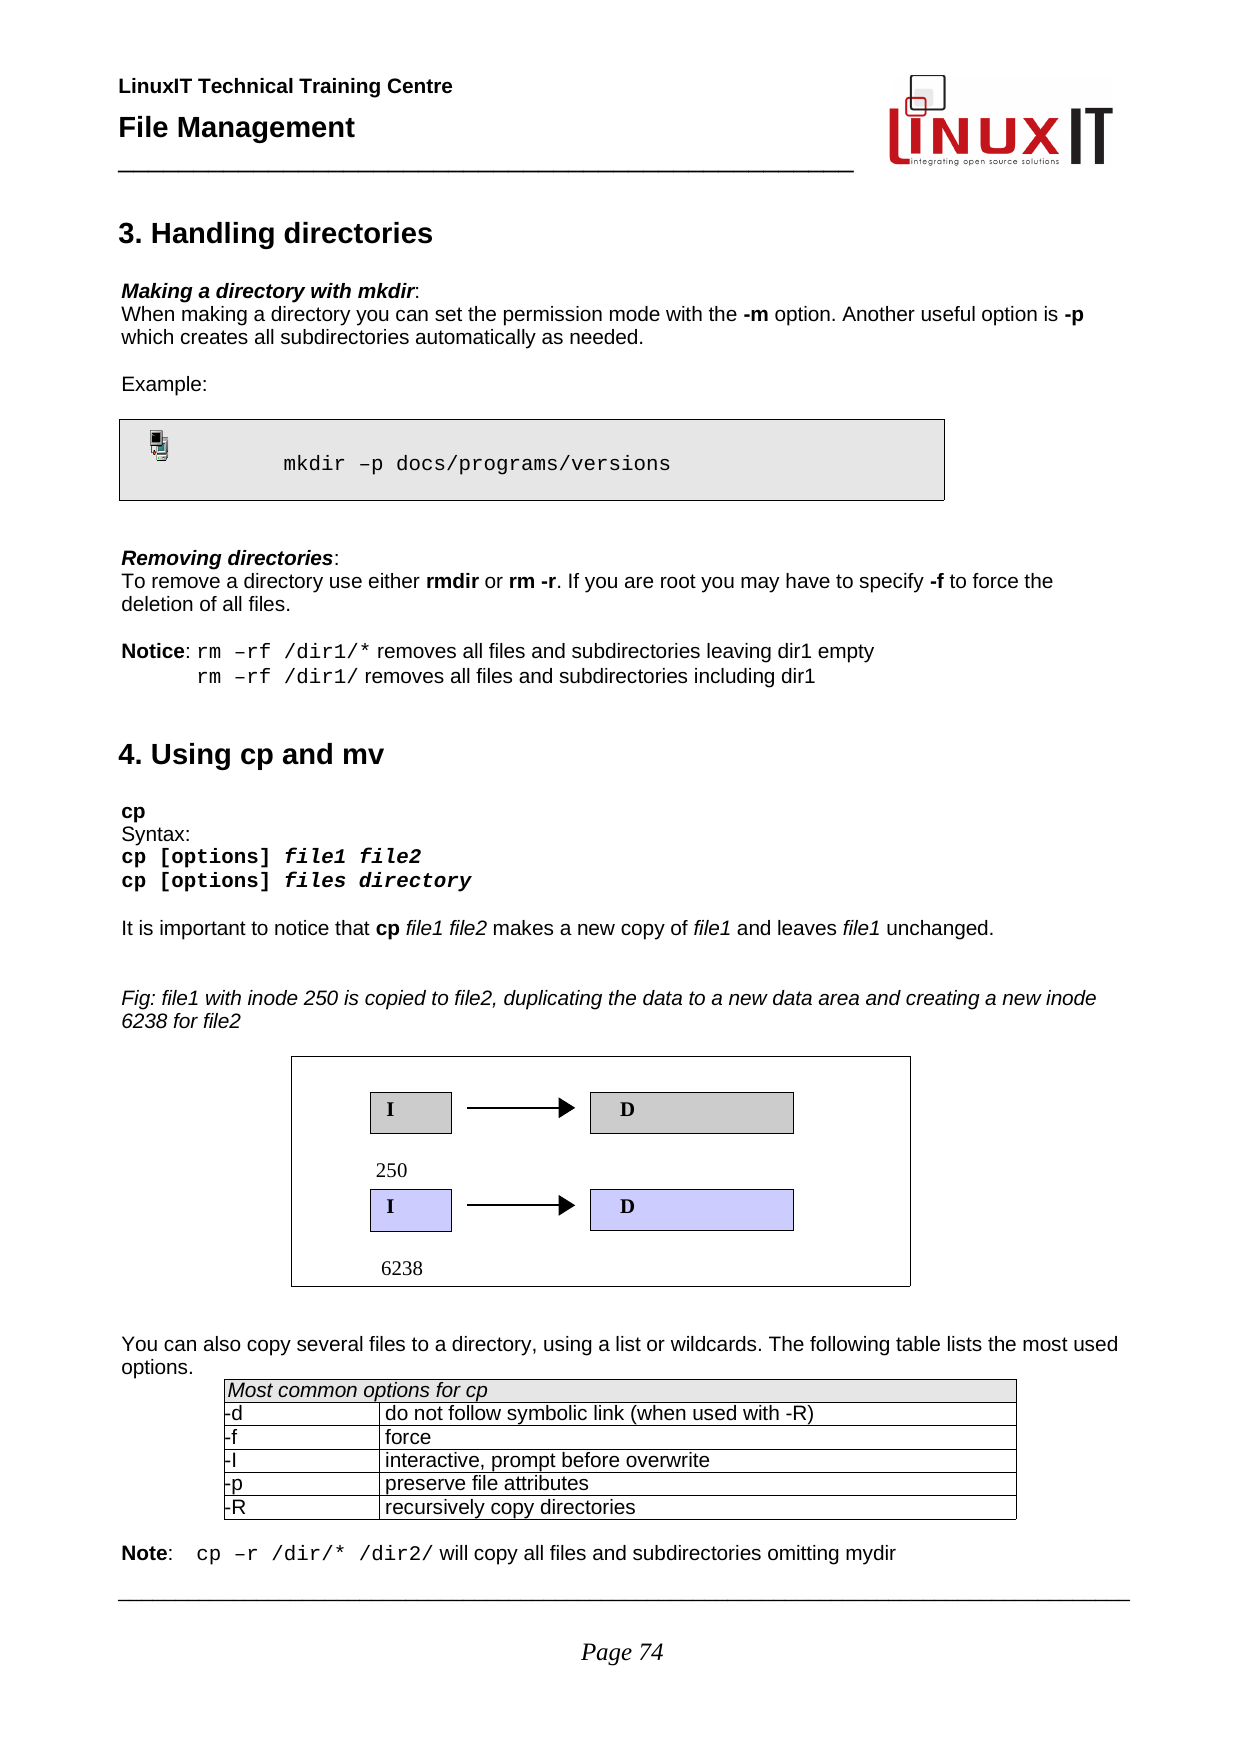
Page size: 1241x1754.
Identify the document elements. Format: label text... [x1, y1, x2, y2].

text cp [121, 800, 1122, 823]
text Making a directory with mkdir: [121, 279, 1122, 303]
table_cell interactive, prompt before overwrite [380, 1450, 1016, 1472]
subtitle 3. Handling directories [118, 217, 1122, 250]
text cp [options] files directory [121, 870, 1122, 893]
text When making a directory you can set the permission mode with the -m option. Another useful option is -p which creates all subdirectories automatically as needed. [121, 303, 1122, 349]
subtitle 4. Using cp and mv [118, 738, 1122, 770]
table_cell -R [225, 1496, 379, 1519]
text Example: [121, 372, 1122, 396]
table_cell -d [225, 1403, 379, 1425]
text rm –rf /dir1/ removes all files and subdirectories including dir1 [121, 664, 1122, 689]
table_header I D 250 I D 6238 [292, 1057, 910, 1286]
text To remove a directory use either rmdir or rm -r. If you are root you may have to specify -f to force the deletion of all files. [121, 570, 1122, 616]
text Fig: file1 with inode 250 is copied to file2, duplicating the data to a new data area and creating a new inode 6238 for file2 [121, 986, 1122, 1033]
picture [889, 75, 1113, 168]
table_header Most common options for cp [225, 1380, 1016, 1402]
text Notice: rm –rf /dir1/* removes all files and subdirectories leaving dir1 empty [121, 639, 1122, 664]
table_cell do not follow symbolic link (when used with -R) [380, 1403, 1016, 1425]
table_cell -f [225, 1426, 379, 1449]
text Removing directories: [121, 547, 1122, 570]
text cp [options] file1 file2 [121, 846, 1122, 870]
text It is important to notice that cp file1 file2 makes a new copy of file1 and leaves file1 unchanged. [121, 917, 1122, 940]
text You can also copy several files to a directory, using a list or wildcards. The following table lists the most used options. [121, 1332, 1122, 1379]
table_cell -I [225, 1450, 379, 1472]
table_cell force [380, 1426, 1016, 1449]
picture [149, 428, 169, 462]
text Syntax: [121, 823, 1122, 846]
table_cell recursively copy directories [380, 1496, 1016, 1519]
text Note: cp –r /dir/* /dir2/ will copy all files and subdirectories omitting mydir [121, 1542, 1122, 1567]
table_cell preserve file attributes [380, 1473, 1016, 1495]
table_header mkdir –p docs/programs/versions [120, 420, 944, 500]
table_cell -p [225, 1473, 379, 1495]
